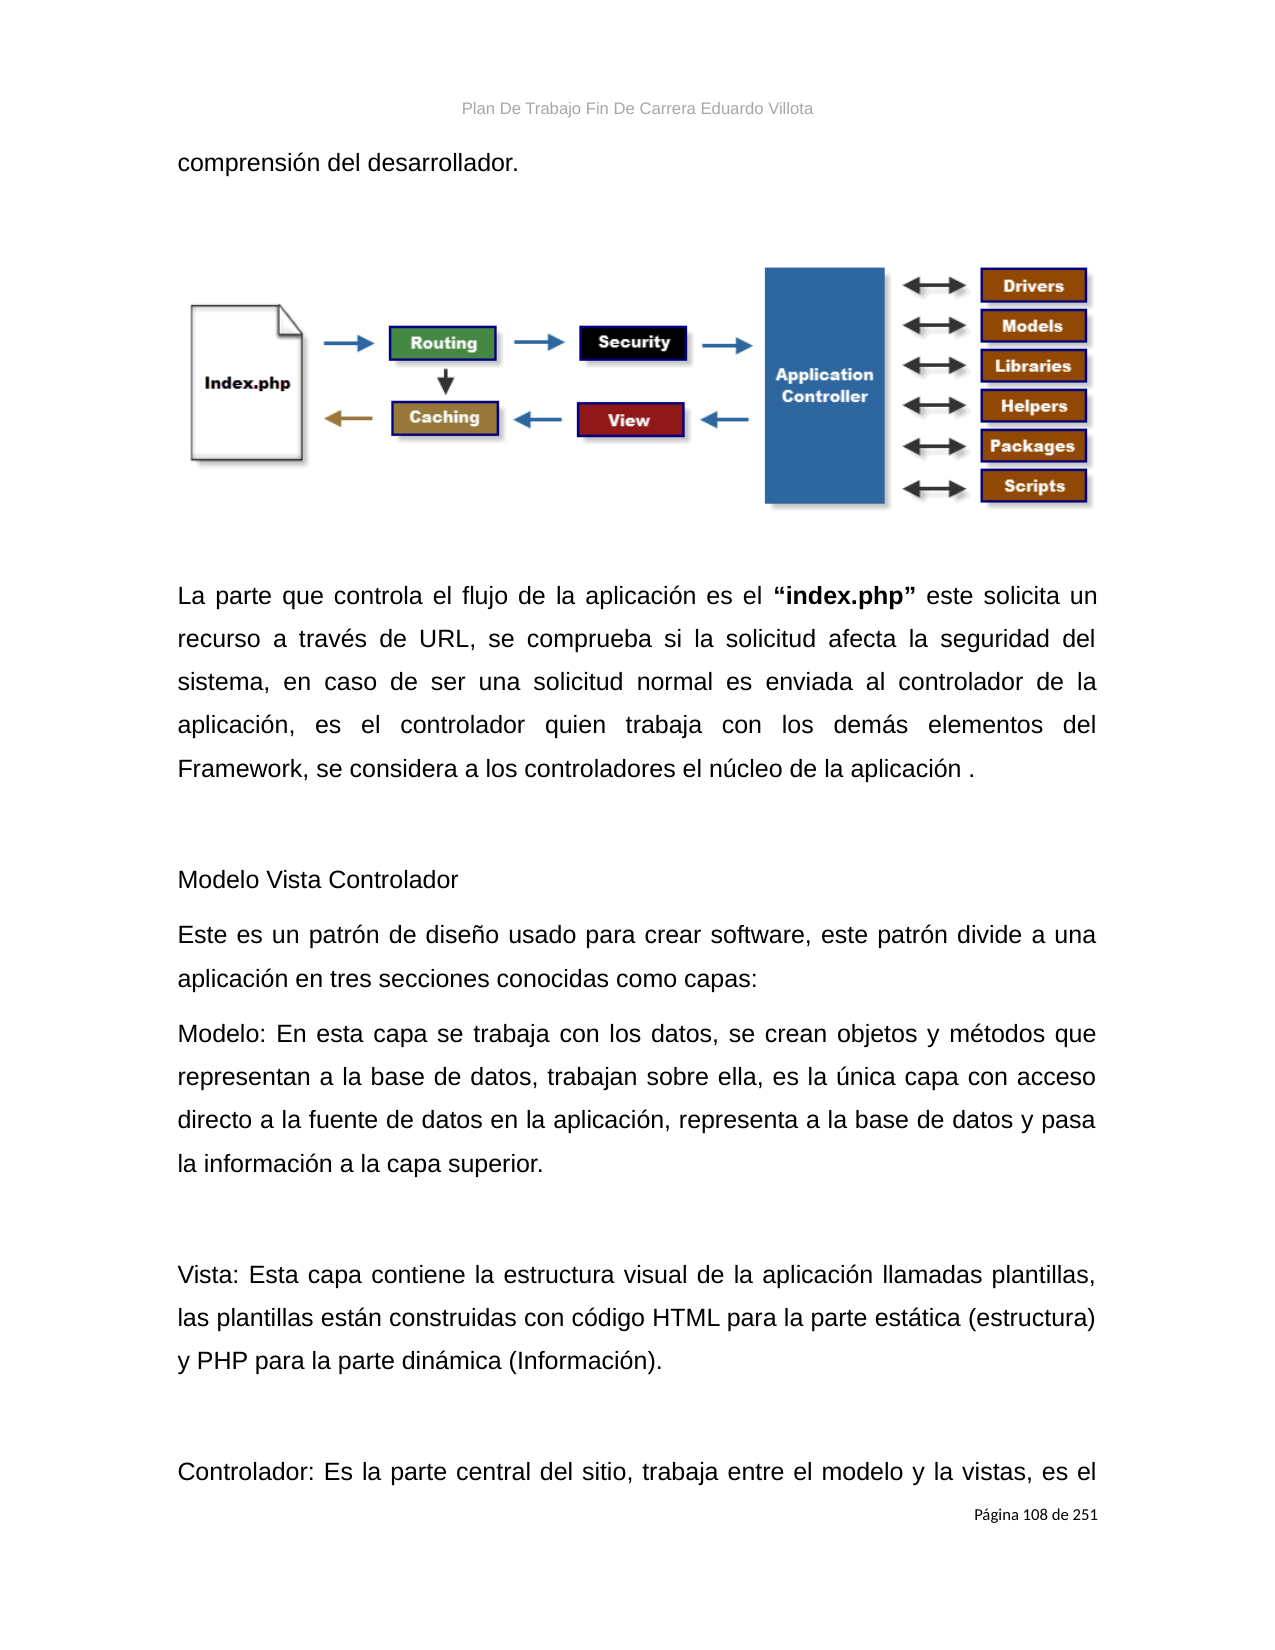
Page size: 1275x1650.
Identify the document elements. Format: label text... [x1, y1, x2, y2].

text La parte que controla el flujo de la aplicación es el “index.php” este solicita un recurso a través de URL, se comprueba si la solicitud afecta la seguridad del sistema, en caso de ser una solicitud normal es enviada al controlador de la aplicación, es el controlador quien trabaja con los demás elementos del Framework, se considera a los controladores el núcleo de la aplicación . [177, 581, 1098, 782]
text Vista: Esta capa contiene la estructura visual de la aplicación llamadas plantillas, las plantillas están construidas con código HTML para la parte estática (estructura) y PHP para la parte dinámica (Información). [177, 1260, 1098, 1375]
text Modelo: En esta capa se trabaja con los datos, se crean objetos y métodos que representan a la base de datos, trabajan sobre ella, es la única capa con acceso directo a la fuente de datos en la aplicación, representa a la base de datos y pasa la información a la capa superior. [177, 1019, 1098, 1177]
text Este es un patrón de diseño usado para crear software, este patrón divide a una aplicación en tres secciones conocidas como capas: [177, 920, 1098, 992]
text Controlador: Es la parte central del sitio, trabaja entre el modelo y la vistas, es el [177, 1457, 1098, 1486]
text comprensión del desarrollador. [177, 148, 1098, 176]
picture [177, 258, 1098, 512]
text Modelo Vista Controlador [177, 865, 1098, 893]
